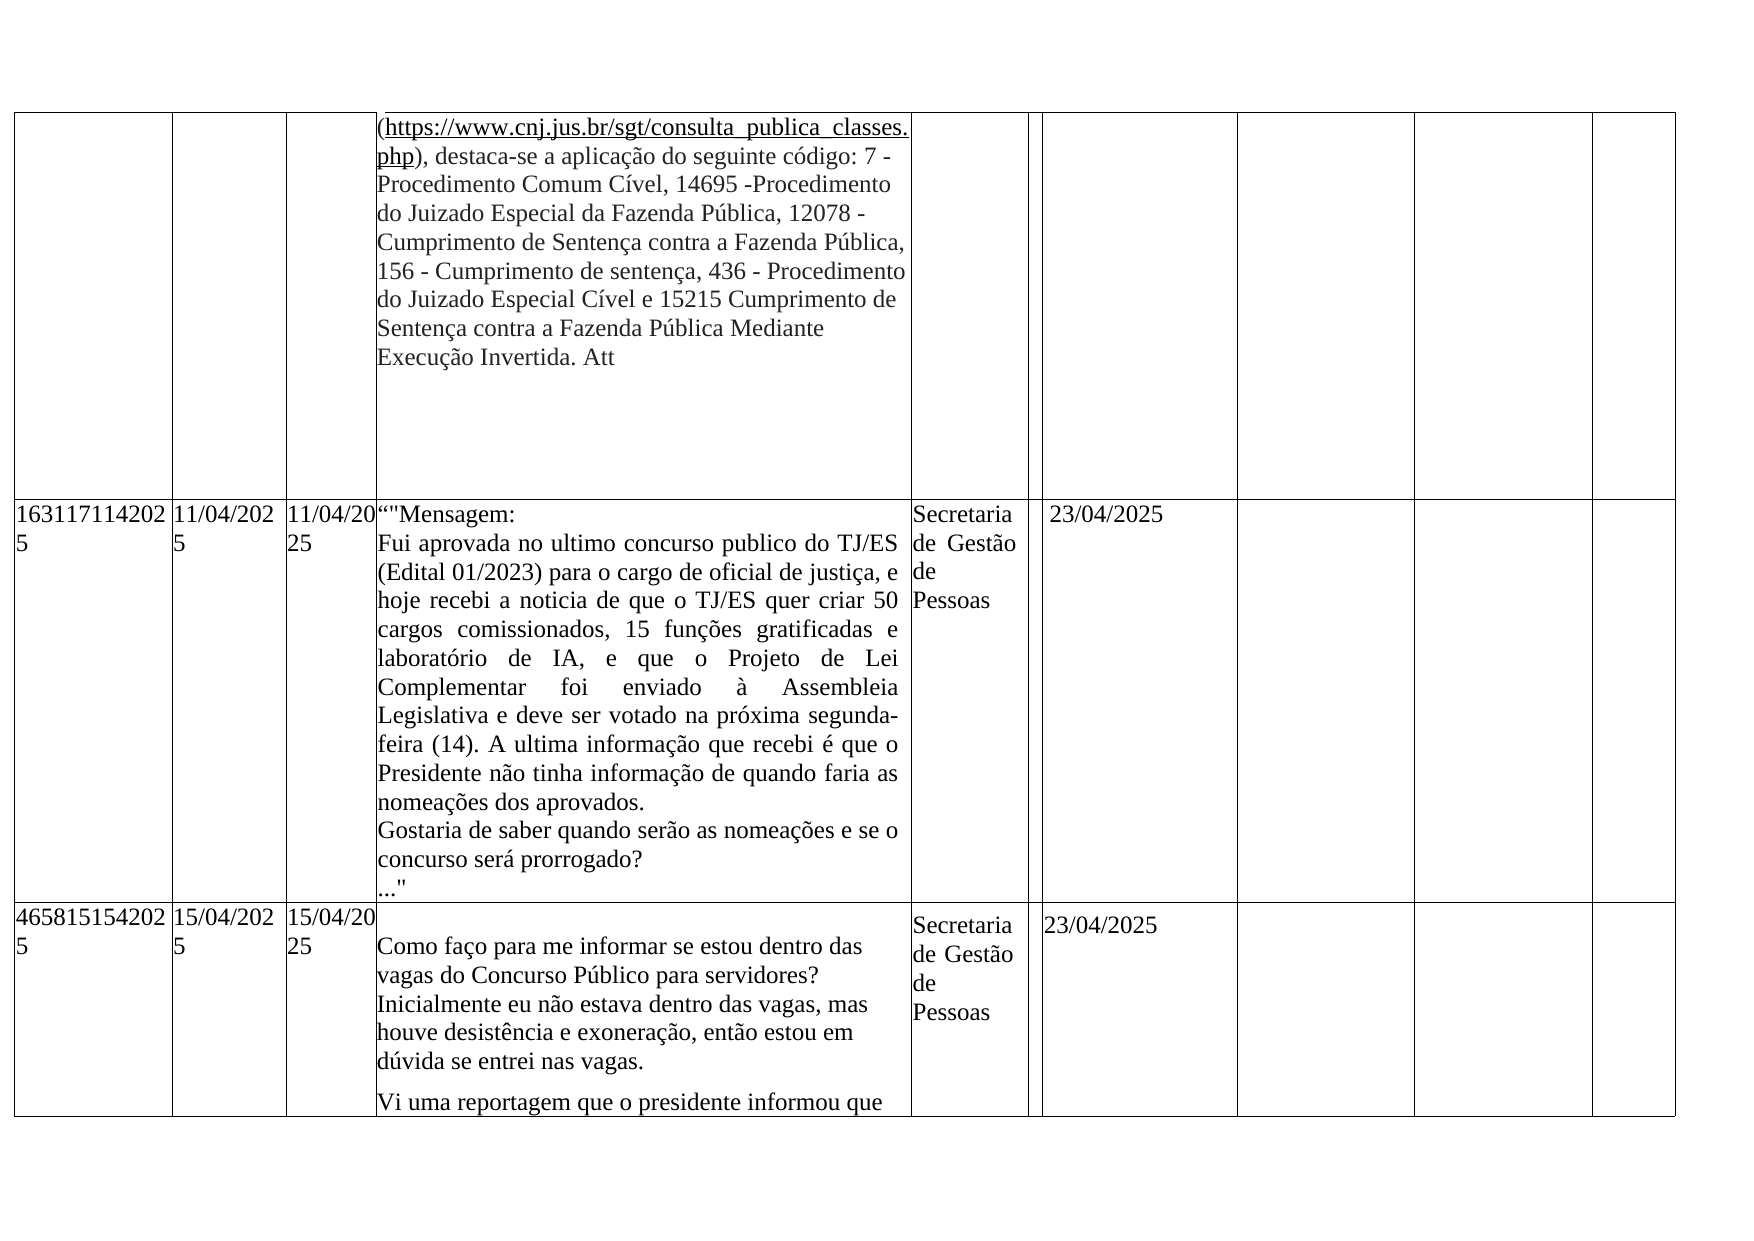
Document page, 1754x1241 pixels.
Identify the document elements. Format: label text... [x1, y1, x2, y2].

table_cell [1593, 903, 1675, 1116]
table_cell [287, 113, 376, 498]
table_cell [15, 113, 172, 498]
table_cell 11/04/2025 [287, 500, 376, 902]
table_cell [1238, 903, 1414, 1116]
table_cell 4658151542025 [15, 903, 172, 1116]
table_cell Como faço para me informar se estou dentro das vagas do Concurso Público para servidores? Inicialmente eu não estava dentro das vagas, mas houve desistência e exoneração, então estou em dúvida se entrei nas vagas. Vi uma reportagem que o presidente informou que [377, 903, 911, 1116]
table_cell [1593, 500, 1675, 902]
table_cell [1593, 113, 1675, 498]
table_cell “"Mensagem: Fui aprovada no ultimo concurso publico do TJ/ES (Edital 01/2023) para o cargo de oficial de justiça, e hoje recebi a noticia de que o TJ/ES quer criar 50 cargos comissionados, 15 funções gratificadas e laboratório de IA, e que o Projeto de Lei Complementar foi enviado à Assembleia Legislativa e deve ser votado na próxima segunda-feira (14). A ultima informação que recebi é que o Presidente não tinha informação de quando faria as nomeações dos aprovados. Gostaria de saber quando serão as nomeações e se o concurso será prorrogado? ..." [377, 500, 911, 902]
table_cell Secretaria de Gestão de Pessoas [912, 903, 1028, 1116]
table_cell [1676, 902, 1745, 1116]
table_cell 15/04/2025 [173, 903, 286, 1116]
table_cell [1029, 903, 1042, 1116]
table_cell [1415, 903, 1592, 1116]
table_cell [1029, 113, 1042, 498]
table_cell [1676, 112, 1745, 498]
table_cell [912, 113, 1028, 498]
table_cell 23/04/2025 [1043, 500, 1237, 902]
table_cell [1043, 113, 1237, 498]
table_cell [1238, 500, 1414, 902]
table_cell 15/04/2025 [287, 903, 376, 1116]
table_cell [1415, 500, 1592, 902]
table_cell [1415, 113, 1592, 498]
table_cell 23/04/2025 [1043, 903, 1237, 1116]
table_cell 1631171142025 [15, 500, 172, 902]
table_cell (https://www.cnj.jus.br/sgt/consulta_publica_classes.php), destaca-se a aplicação do seguinte código: 7 - Procedimento Comum Cível, 14695 -Procedimento do Juizado Especial da Fazenda Pública, 12078 - Cumprimento de Sentença contra a Fazenda Pública, 156 - Cumprimento de sentença, 436 - Procedimento do Juizado Especial Cível e 15215 Cumprimento de Sentença contra a Fazenda Pública Mediante Execução Invertida. Att [377, 113, 911, 498]
table_cell [1029, 500, 1042, 902]
table_cell Secretaria de Gestão de Pessoas [912, 500, 1028, 902]
table_cell [1676, 499, 1745, 902]
table_cell 11/04/2025 [173, 500, 286, 902]
table_cell [173, 113, 286, 498]
table_cell [1238, 113, 1414, 498]
